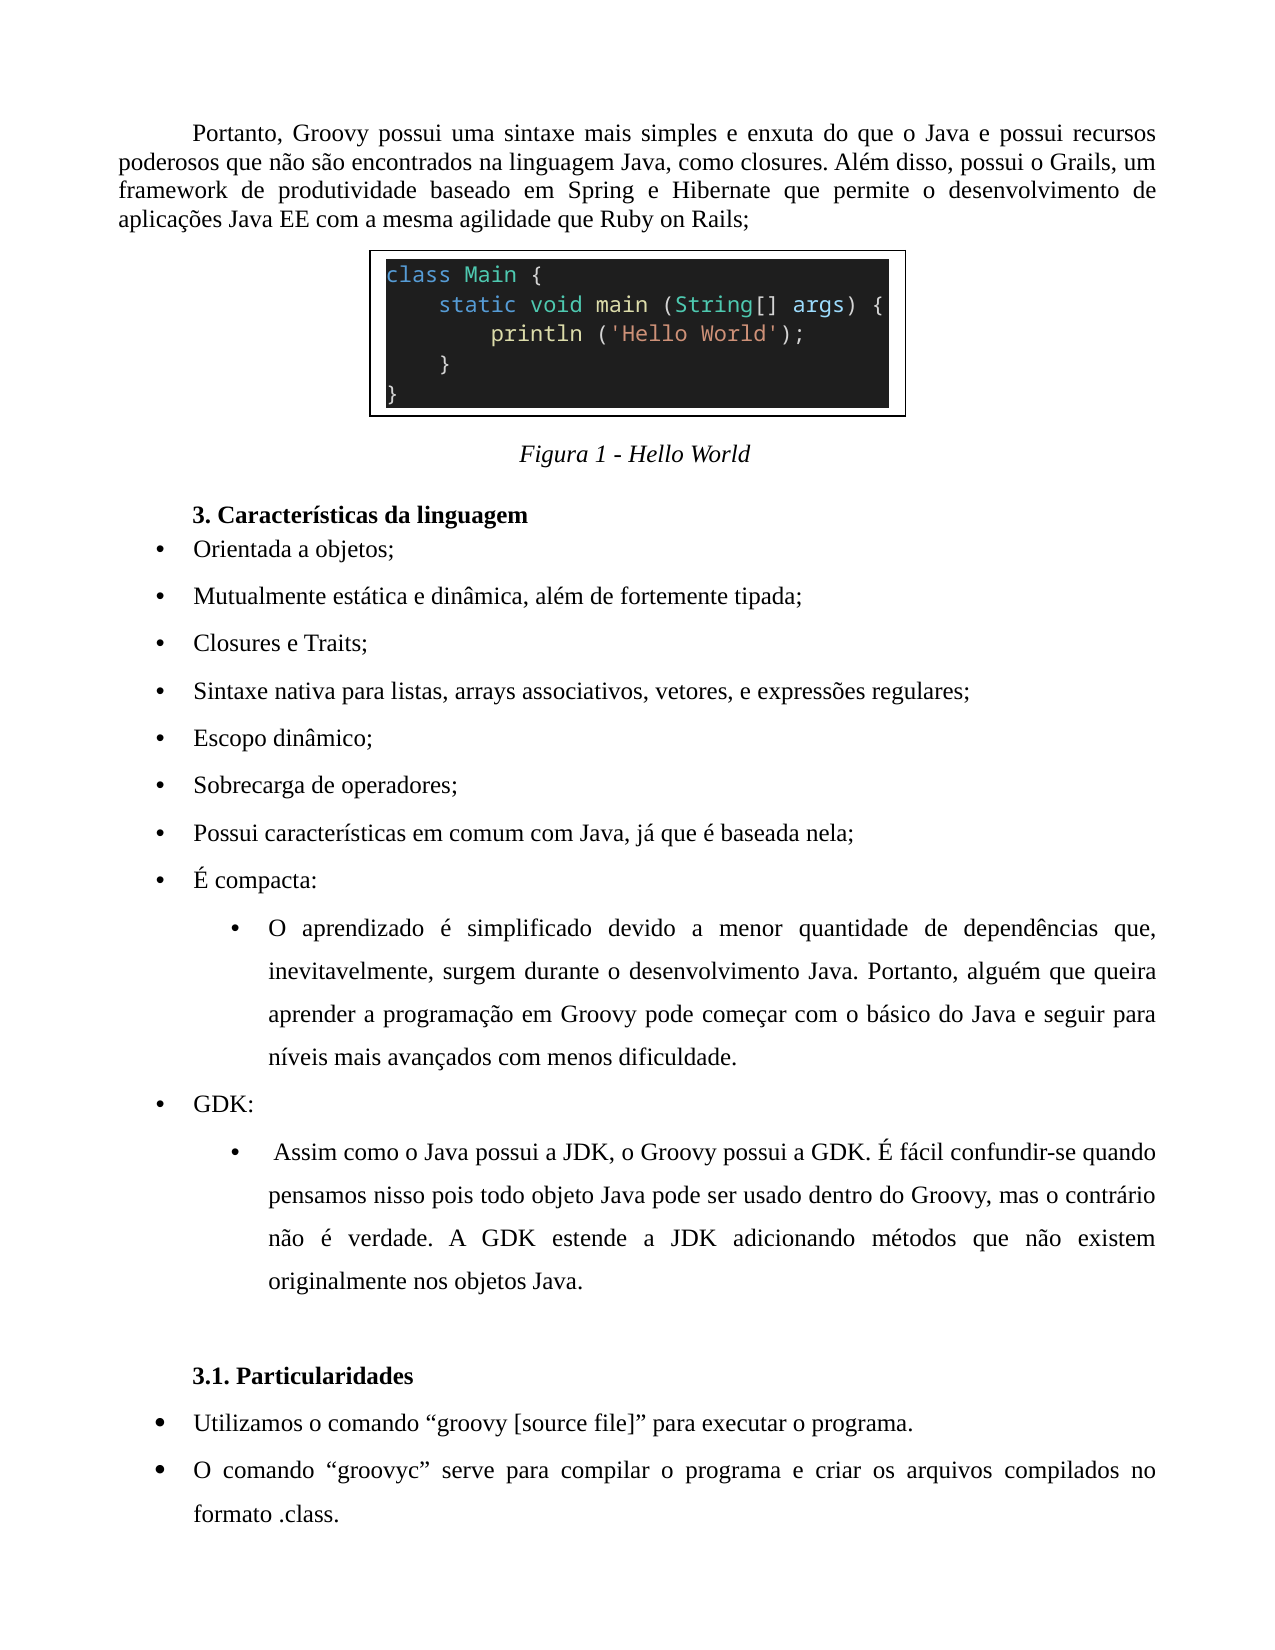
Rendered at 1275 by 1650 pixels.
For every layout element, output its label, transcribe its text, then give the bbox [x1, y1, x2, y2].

list Closures e Traits; [156, 628, 1157, 657]
text static void main (String[] args) { [386, 288, 889, 318]
text 3.1. Particularidades [192, 1361, 1157, 1390]
list O aprendizado é simplificado devido a menor quantidade de dependências que, inevitavelmente, surgem durante o desenvolvimento Java. Portanto, alguém que queira aprender a programação em Groovy pode começar com o básico do Java e seguir para níveis mais avançados com menos dificuldade. [231, 913, 1157, 1071]
list Possui características em comum com Java, já que é baseada nela; [156, 818, 1157, 847]
list Orientada a objetos; [156, 533, 1157, 562]
list Assim como o Java possui a JDK, o Groovy possui a GDK. É fácil confundir-se quando pensamos nisso pois todo objeto Java pode ser usado dentro do Groovy, mas o contrário não é verdade. A GDK estende a JDK adicionando métodos que não existem originalmente nos objetos Java. [231, 1137, 1157, 1295]
list Mutualmente estática e dinâmica, além de fortemente tipada; [156, 581, 1157, 610]
text class Main { [386, 259, 889, 288]
list O comando “groovyc” serve para compilar o programa e criar os arquivos compilados no formato .class. [156, 1456, 1157, 1527]
text println ('Hello World'); [386, 318, 889, 348]
list GDK: [156, 1089, 1157, 1118]
text Portanto, Groovy possui uma sintaxe mais simples e enxuta do que o Java e possui recursos poderosos que não são encontrados na linguagem Java, como closures. Além disso, possui o Grails, um framework de produtividade baseado em Spring e Hibernate que permite o desenvolvimento de aplicações Java EE com a mesma agilidade que Ruby on Rails; [118, 118, 1157, 233]
text Figura 1 - Hello World [367, 439, 904, 467]
list Sintaxe nativa para listas, arrays associativos, vetores, e expressões regulares; [156, 676, 1157, 704]
text 3. Características da linguagem [118, 501, 1157, 529]
list Sobrecarga de operadores; [156, 771, 1157, 799]
list Escopo dinâmico; [156, 723, 1157, 752]
list Utilizamos o comando “groovy [source file]” para executar o programa. [156, 1408, 1157, 1437]
text } [386, 378, 889, 408]
list É compacta: [156, 865, 1157, 894]
text } [386, 348, 889, 378]
